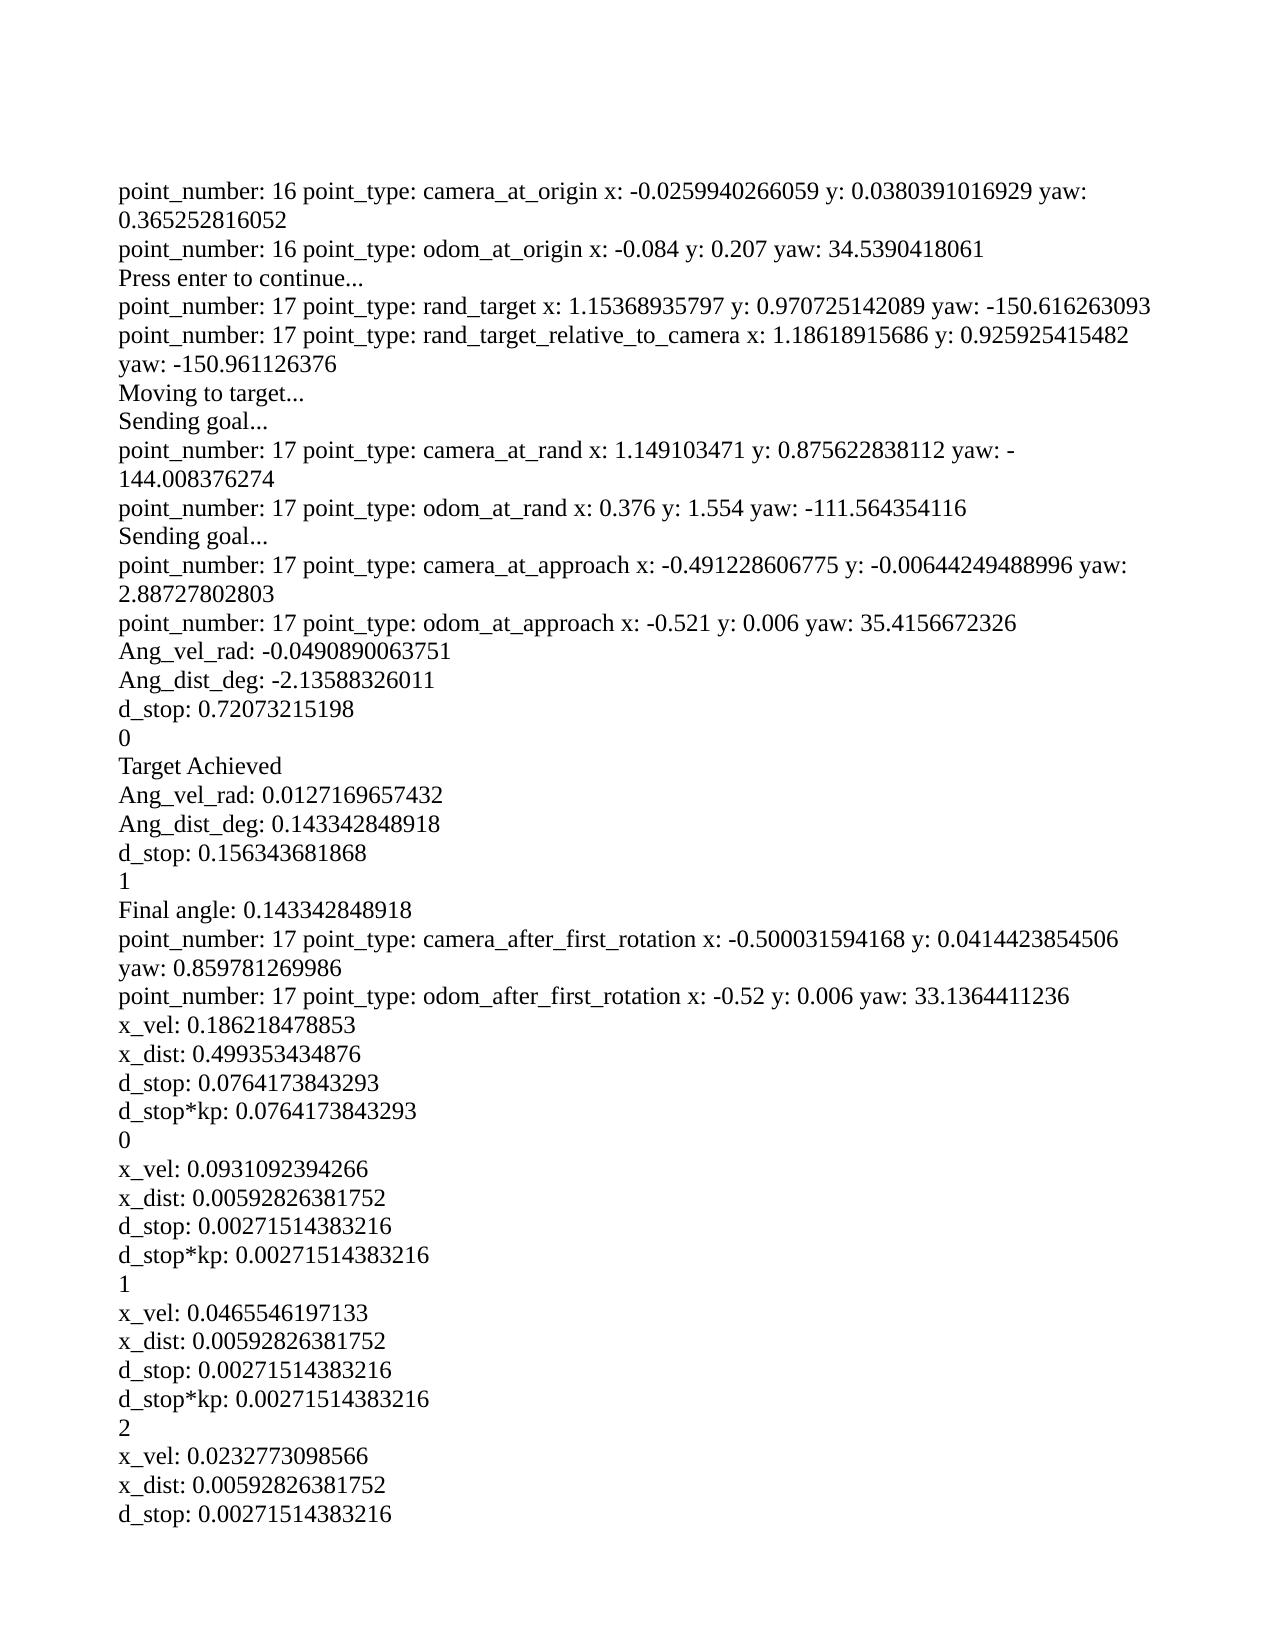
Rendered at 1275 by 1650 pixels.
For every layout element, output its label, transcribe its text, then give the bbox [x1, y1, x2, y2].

text point_number: 16 point_type: odom_at_origin x: -0.084 y: 0.207 yaw: 34.5390418061 [118, 234, 1157, 263]
text Sending goal... [118, 521, 1157, 550]
text d_stop*kp: 0.00271514383216 [118, 1384, 1157, 1413]
text d_stop*kp: 0.00271514383216 [118, 1240, 1157, 1269]
text Sending goal... [118, 406, 1157, 435]
text 0 [118, 723, 1157, 751]
text Target Achieved [118, 751, 1157, 780]
text point_number: 17 point_type: rand_target x: 1.15368935797 y: 0.970725142089 yaw: -150.616263093 [118, 291, 1157, 320]
text point_number: 16 point_type: camera_at_origin x: -0.0259940266059 y: 0.0380391016929 yaw: 0.365252816052 [118, 176, 1157, 234]
text x_vel: 0.0465546197133 [118, 1298, 1157, 1326]
text point_number: 17 point_type: camera_at_rand x: 1.149103471 y: 0.875622838112 yaw: -144.008376274 [118, 435, 1157, 493]
text point_number: 17 point_type: camera_after_first_rotation x: -0.500031594168 y: 0.0414423854506 yaw: 0.859781269986 [118, 924, 1157, 981]
text point_number: 17 point_type: rand_target_relative_to_camera x: 1.18618915686 y: 0.925925415482 yaw: -150.961126376 [118, 320, 1157, 378]
text x_vel: 0.186218478853 [118, 1010, 1157, 1039]
text Press enter to continue... [118, 263, 1157, 291]
text d_stop: 0.00271514383216 [118, 1211, 1157, 1240]
text Moving to target... [118, 378, 1157, 406]
text d_stop: 0.00271514383216 [118, 1499, 1157, 1528]
text d_stop: 0.156343681868 [118, 838, 1157, 866]
text point_number: 17 point_type: odom_at_rand x: 0.376 y: 1.554 yaw: -111.564354116 [118, 493, 1157, 521]
text d_stop: 0.00271514383216 [118, 1355, 1157, 1384]
text 1 [118, 866, 1157, 895]
text point_number: 17 point_type: camera_at_approach x: -0.491228606775 y: -0.00644249488996 yaw: 2.88727802803 [118, 550, 1157, 608]
text d_stop: 0.0764173843293 [118, 1068, 1157, 1096]
text x_vel: 0.0931092394266 [118, 1154, 1157, 1183]
text Ang_dist_deg: -2.13588326011 [118, 665, 1157, 694]
text x_dist: 0.00592826381752 [118, 1470, 1157, 1499]
text d_stop: 0.72073215198 [118, 694, 1157, 723]
text point_number: 17 point_type: odom_after_first_rotation x: -0.52 y: 0.006 yaw: 33.1364411236 [118, 981, 1157, 1010]
text Ang_vel_rad: 0.0127169657432 [118, 780, 1157, 809]
text x_dist: 0.00592826381752 [118, 1326, 1157, 1355]
text x_dist: 0.499353434876 [118, 1039, 1157, 1068]
text Ang_dist_deg: 0.143342848918 [118, 809, 1157, 838]
text point_number: 17 point_type: odom_at_approach x: -0.521 y: 0.006 yaw: 35.4156672326 [118, 608, 1157, 636]
text 0 [118, 1125, 1157, 1154]
text x_vel: 0.0232773098566 [118, 1441, 1157, 1470]
text 2 [118, 1413, 1157, 1441]
text Final angle: 0.143342848918 [118, 895, 1157, 924]
text 1 [118, 1269, 1157, 1298]
text d_stop*kp: 0.0764173843293 [118, 1096, 1157, 1125]
text x_dist: 0.00592826381752 [118, 1183, 1157, 1211]
text Ang_vel_rad: -0.0490890063751 [118, 636, 1157, 665]
